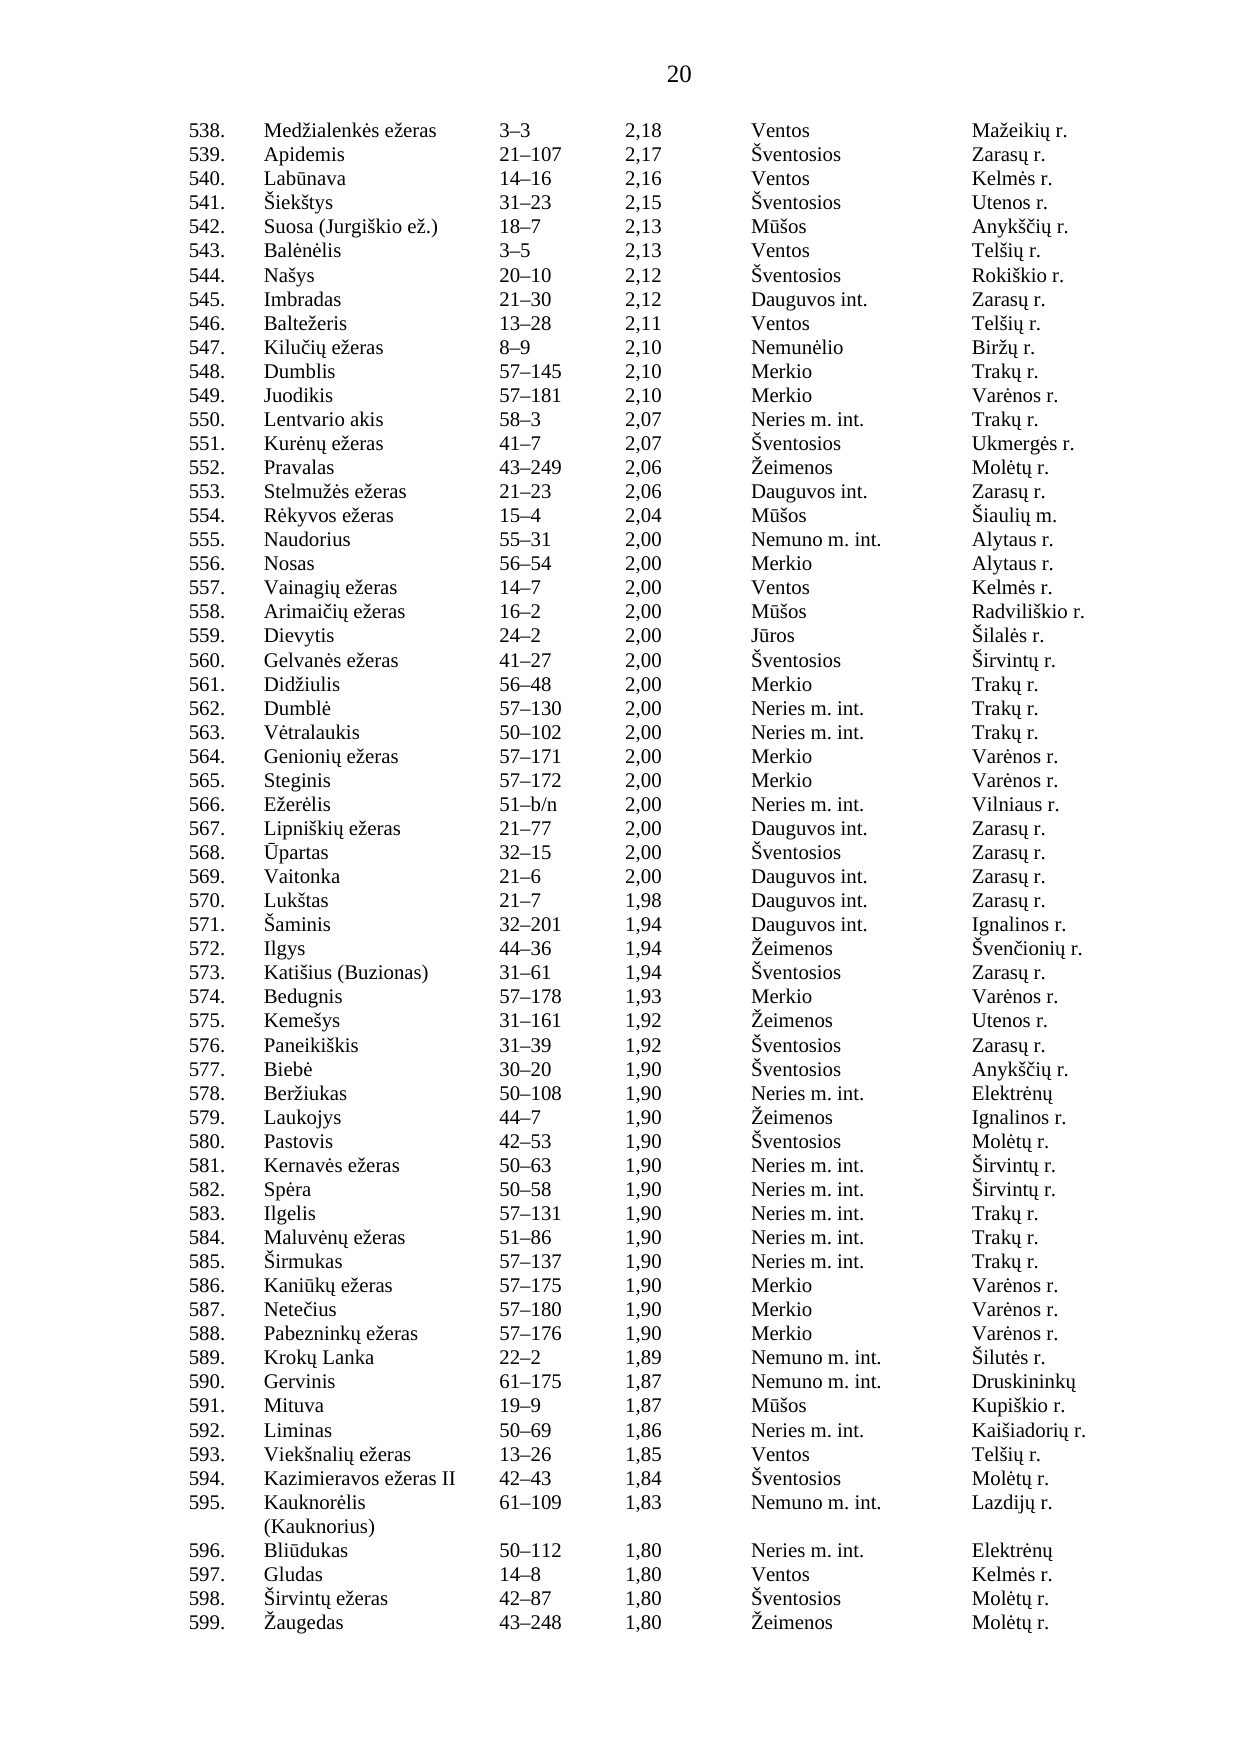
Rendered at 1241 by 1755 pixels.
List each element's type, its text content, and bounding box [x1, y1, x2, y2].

table_cell Jūros [740, 624, 960, 647]
table_cell Šiekštys [253, 190, 488, 214]
table_cell 556. [177, 551, 252, 575]
table_cell Lazdijų r. [960, 1490, 1181, 1538]
table_cell 51–86 [488, 1225, 614, 1249]
table_cell 31–23 [488, 190, 614, 214]
table_cell 61–109 [488, 1490, 614, 1538]
table_cell Neries m. int. [740, 407, 960, 431]
table_cell 576. [177, 1033, 252, 1057]
table_cell 44–36 [488, 936, 614, 960]
table_cell 50–63 [488, 1153, 614, 1177]
table_cell 1,93 [614, 984, 739, 1008]
table_cell 560. [177, 648, 252, 672]
table_cell 545. [177, 287, 252, 311]
table_cell 538. [177, 118, 252, 142]
table_cell Krokų Lanka [253, 1345, 488, 1369]
table_cell Zarasų r. [960, 1033, 1181, 1057]
table_cell 2,00 [614, 575, 739, 599]
table_cell 595. [177, 1490, 252, 1538]
table_cell Netečius [253, 1297, 488, 1321]
table_cell Žeimenos [740, 455, 960, 479]
table_cell 588. [177, 1321, 252, 1345]
table_cell 553. [177, 479, 252, 503]
table_cell 50–58 [488, 1177, 614, 1201]
table_cell 20–10 [488, 263, 614, 287]
table_cell Zarasų r. [960, 287, 1181, 311]
table_cell 561. [177, 672, 252, 696]
table_cell 2,15 [614, 190, 739, 214]
table_cell 56–48 [488, 672, 614, 696]
table_cell Žeimenos [740, 936, 960, 960]
table_cell Didžiulis [253, 672, 488, 696]
table_cell 589. [177, 1345, 252, 1369]
table_cell Šventosios [740, 1057, 960, 1081]
table_cell 568. [177, 840, 252, 864]
table_cell Utenos r. [960, 190, 1181, 214]
table_cell 2,00 [614, 840, 739, 864]
table_cell 575. [177, 1009, 252, 1032]
table_cell Kilučių ežeras [253, 335, 488, 359]
table_cell Šventosios [740, 1129, 960, 1153]
table_cell 1,90 [614, 1321, 739, 1345]
table_cell 2,04 [614, 503, 739, 527]
table_cell Imbradas [253, 287, 488, 311]
table_cell Gludas [253, 1562, 488, 1586]
table_cell 594. [177, 1466, 252, 1490]
table_cell Mažeikių r. [960, 118, 1181, 142]
table_cell 1,90 [614, 1249, 739, 1273]
table_cell Dauguvos int. [740, 287, 960, 311]
table_cell Beržiukas [253, 1081, 488, 1105]
table_cell Kaniūkų ežeras [253, 1273, 488, 1297]
table_cell Kauknorėlis (Kauknorius) [253, 1490, 488, 1538]
table_cell 50–69 [488, 1418, 614, 1442]
table_cell 58–3 [488, 407, 614, 431]
table_cell 593. [177, 1442, 252, 1466]
table_cell Molėtų r. [960, 1466, 1181, 1490]
table_cell Širvintų r. [960, 648, 1181, 672]
table_cell Suosa (Jurgiškio ež.) [253, 214, 488, 238]
table_cell 572. [177, 936, 252, 960]
table_cell 1,94 [614, 960, 739, 984]
table_cell 13–26 [488, 1442, 614, 1466]
table_cell Anykščių r. [960, 1057, 1181, 1081]
table_cell Šventosios [740, 190, 960, 214]
table_cell Šventosios [740, 1033, 960, 1057]
table_cell 1,86 [614, 1418, 739, 1442]
table_cell Žeimenos [740, 1105, 960, 1129]
table_cell 57–171 [488, 744, 614, 768]
table_cell Dauguvos int. [740, 912, 960, 936]
table_cell 1,94 [614, 936, 739, 960]
table_cell Mūšos [740, 1394, 960, 1417]
table_cell 14–16 [488, 166, 614, 190]
table_cell Alytaus r. [960, 527, 1181, 551]
table_cell Trakų r. [960, 720, 1181, 744]
table_cell 1,94 [614, 912, 739, 936]
table_cell Neries m. int. [740, 1153, 960, 1177]
table_cell Pastovis [253, 1129, 488, 1153]
table_cell 586. [177, 1273, 252, 1297]
table_cell Šventosios [740, 431, 960, 455]
table_cell Telšių r. [960, 239, 1181, 262]
table_cell 1,89 [614, 1345, 739, 1369]
table_cell Naudorius [253, 527, 488, 551]
table_cell Labūnava [253, 166, 488, 190]
table_cell 57–175 [488, 1273, 614, 1297]
table_cell 50–102 [488, 720, 614, 744]
table_cell Varėnos r. [960, 984, 1181, 1008]
table_cell Gervinis [253, 1369, 488, 1393]
table_cell Biržų r. [960, 335, 1181, 359]
table_cell 2,10 [614, 335, 739, 359]
table_cell Širvintų ežeras [253, 1586, 488, 1610]
table_cell Molėtų r. [960, 1610, 1181, 1634]
table_cell Nemuno m. int. [740, 1369, 960, 1393]
table_cell Ukmergės r. [960, 431, 1181, 455]
table_cell 541. [177, 190, 252, 214]
table_cell Šilalės r. [960, 624, 1181, 647]
table_cell Varėnos r. [960, 1297, 1181, 1321]
table_cell 21–23 [488, 479, 614, 503]
table_cell Zarasų r. [960, 479, 1181, 503]
table_cell Kurėnų ežeras [253, 431, 488, 455]
table_cell 16–2 [488, 599, 614, 623]
table_cell Varėnos r. [960, 744, 1181, 768]
table_cell Merkio [740, 551, 960, 575]
table_cell Vainagių ežeras [253, 575, 488, 599]
table_cell Kaišiadorių r. [960, 1418, 1181, 1442]
table_cell 1,90 [614, 1177, 739, 1201]
table_cell 2,06 [614, 455, 739, 479]
table_cell 539. [177, 142, 252, 166]
table_cell 18–7 [488, 214, 614, 238]
table_cell Utenos r. [960, 1009, 1181, 1032]
table_cell 1,90 [614, 1225, 739, 1249]
table_cell 570. [177, 888, 252, 912]
table_cell 21–7 [488, 888, 614, 912]
table_cell Vėtralaukis [253, 720, 488, 744]
table_cell Zarasų r. [960, 864, 1181, 888]
table_cell 2,16 [614, 166, 739, 190]
table_cell Varėnos r. [960, 1321, 1181, 1345]
table_cell 587. [177, 1297, 252, 1321]
table_cell Merkio [740, 768, 960, 792]
table_cell Kemešys [253, 1009, 488, 1032]
table_cell 1,80 [614, 1562, 739, 1586]
table_cell Ignalinos r. [960, 912, 1181, 936]
table_cell Mūšos [740, 503, 960, 527]
table_cell 1,84 [614, 1466, 739, 1490]
table_cell Našys [253, 263, 488, 287]
table_cell Maluvėnų ežeras [253, 1225, 488, 1249]
table_cell Mūšos [740, 214, 960, 238]
table_cell Zarasų r. [960, 816, 1181, 840]
table_cell 596. [177, 1538, 252, 1562]
table_cell 555. [177, 527, 252, 551]
table_cell 2,10 [614, 359, 739, 383]
table_cell 591. [177, 1394, 252, 1417]
table_cell Baltežeris [253, 311, 488, 335]
table_cell Širvintų r. [960, 1153, 1181, 1177]
table_cell 41–27 [488, 648, 614, 672]
table_cell Žeimenos [740, 1009, 960, 1032]
table_cell 584. [177, 1225, 252, 1249]
table_cell 14–7 [488, 575, 614, 599]
table_cell 1,80 [614, 1586, 739, 1610]
table_cell 571. [177, 912, 252, 936]
table_cell Merkio [740, 1297, 960, 1321]
table_cell Vaitonka [253, 864, 488, 888]
table_cell Rėkyvos ežeras [253, 503, 488, 527]
table_cell 57–172 [488, 768, 614, 792]
table_cell 1,85 [614, 1442, 739, 1466]
table_cell Šventosios [740, 1466, 960, 1490]
table_cell Druskininkų [960, 1369, 1181, 1393]
table_cell 31–161 [488, 1009, 614, 1032]
table_cell 8–9 [488, 335, 614, 359]
table_cell 30–20 [488, 1057, 614, 1081]
table_cell Molėtų r. [960, 1586, 1181, 1610]
table_cell 21–30 [488, 287, 614, 311]
table_cell 557. [177, 575, 252, 599]
table_cell 57–130 [488, 696, 614, 720]
table_cell 574. [177, 984, 252, 1008]
table_cell 577. [177, 1057, 252, 1081]
table_cell 547. [177, 335, 252, 359]
table_cell Dauguvos int. [740, 864, 960, 888]
table_cell Ventos [740, 239, 960, 262]
table_cell 581. [177, 1153, 252, 1177]
table_cell Neries m. int. [740, 1201, 960, 1225]
table_cell 32–201 [488, 912, 614, 936]
table_cell 2,13 [614, 214, 739, 238]
table_cell Nemuno m. int. [740, 527, 960, 551]
table_cell 57–178 [488, 984, 614, 1008]
table_cell Molėtų r. [960, 1129, 1181, 1153]
table_cell Ventos [740, 1562, 960, 1586]
table_cell 1,80 [614, 1538, 739, 1562]
table_cell Dauguvos int. [740, 479, 960, 503]
table_cell Dievytis [253, 624, 488, 647]
table_cell Dumblė [253, 696, 488, 720]
table_cell 31–61 [488, 960, 614, 984]
table_cell Apidemis [253, 142, 488, 166]
table_cell Arimaičių ežeras [253, 599, 488, 623]
table_cell 1,90 [614, 1081, 739, 1105]
table_cell Gelvanės ežeras [253, 648, 488, 672]
table_cell 22–2 [488, 1345, 614, 1369]
table_cell 2,18 [614, 118, 739, 142]
table_cell Lentvario akis [253, 407, 488, 431]
table_cell Merkio [740, 1273, 960, 1297]
table_cell Nosas [253, 551, 488, 575]
table_cell 598. [177, 1586, 252, 1610]
table_cell Varėnos r. [960, 1273, 1181, 1297]
table_cell Ilgys [253, 936, 488, 960]
table_cell 546. [177, 311, 252, 335]
table_cell Pravalas [253, 455, 488, 479]
table_cell Elektrėnų [960, 1538, 1181, 1562]
table_cell 1,90 [614, 1057, 739, 1081]
table_cell 57–176 [488, 1321, 614, 1345]
table_cell 2,00 [614, 864, 739, 888]
table_cell Ventos [740, 311, 960, 335]
table_cell 558. [177, 599, 252, 623]
table_cell 2,00 [614, 624, 739, 647]
table_cell 2,11 [614, 311, 739, 335]
table_cell 582. [177, 1177, 252, 1201]
table_cell Lipniškių ežeras [253, 816, 488, 840]
table_cell 2,00 [614, 648, 739, 672]
table_cell Kupiškio r. [960, 1394, 1181, 1417]
table_cell Trakų r. [960, 672, 1181, 696]
table_cell 554. [177, 503, 252, 527]
table_cell Steginis [253, 768, 488, 792]
table_cell Neries m. int. [740, 1538, 960, 1562]
table_cell Kelmės r. [960, 166, 1181, 190]
table_cell Viekšnalių ežeras [253, 1442, 488, 1466]
table_cell Mituva [253, 1394, 488, 1417]
table_cell Rokiškio r. [960, 263, 1181, 287]
table_cell 540. [177, 166, 252, 190]
table_cell 1,90 [614, 1129, 739, 1153]
table_cell 19–9 [488, 1394, 614, 1417]
table_cell Kernavės ežeras [253, 1153, 488, 1177]
table_cell Anykščių r. [960, 214, 1181, 238]
table_cell 14–8 [488, 1562, 614, 1586]
table_cell Zarasų r. [960, 888, 1181, 912]
table_cell Paneikiškis [253, 1033, 488, 1057]
table_cell Žaugedas [253, 1610, 488, 1634]
table_cell Ventos [740, 575, 960, 599]
table_cell 41–7 [488, 431, 614, 455]
table_cell Bliūdukas [253, 1538, 488, 1562]
table_cell 2,17 [614, 142, 739, 166]
table_cell Ignalinos r. [960, 1105, 1181, 1129]
table_cell Dumblis [253, 359, 488, 383]
table_cell 563. [177, 720, 252, 744]
table_cell Ūpartas [253, 840, 488, 864]
table_cell Neries m. int. [740, 696, 960, 720]
table_cell 1,90 [614, 1105, 739, 1129]
table_cell 592. [177, 1418, 252, 1442]
table_cell 565. [177, 768, 252, 792]
table_cell 544. [177, 263, 252, 287]
table_cell Katišius (Buzionas) [253, 960, 488, 984]
table_cell Ventos [740, 118, 960, 142]
table_cell 2,00 [614, 696, 739, 720]
table_cell Liminas [253, 1418, 488, 1442]
table_cell Šilutės r. [960, 1345, 1181, 1369]
table_cell 580. [177, 1129, 252, 1153]
table_cell 548. [177, 359, 252, 383]
table_cell Stelmužės ežeras [253, 479, 488, 503]
table_cell 3–5 [488, 239, 614, 262]
table_cell Šventosios [740, 840, 960, 864]
table_cell 56–54 [488, 551, 614, 575]
table_cell Kelmės r. [960, 575, 1181, 599]
table_cell Merkio [740, 984, 960, 1008]
table_cell Šaminis [253, 912, 488, 936]
table_cell Dauguvos int. [740, 888, 960, 912]
table_cell 2,00 [614, 816, 739, 840]
table_cell 50–112 [488, 1538, 614, 1562]
table_cell Merkio [740, 672, 960, 696]
table_cell Zarasų r. [960, 960, 1181, 984]
table_cell 542. [177, 214, 252, 238]
table_cell 2,00 [614, 768, 739, 792]
table_cell 13–28 [488, 311, 614, 335]
table_cell Neries m. int. [740, 1249, 960, 1273]
table_cell 564. [177, 744, 252, 768]
table_cell Elektrėnų [960, 1081, 1181, 1105]
table_cell Spėra [253, 1177, 488, 1201]
table_cell Zarasų r. [960, 142, 1181, 166]
table_cell Neries m. int. [740, 720, 960, 744]
table_cell Telšių r. [960, 1442, 1181, 1466]
table_cell Varėnos r. [960, 383, 1181, 407]
table_cell Mūšos [740, 599, 960, 623]
table_cell Neries m. int. [740, 1177, 960, 1201]
table_cell Merkio [740, 744, 960, 768]
table_cell 569. [177, 864, 252, 888]
table_cell 21–77 [488, 816, 614, 840]
table_cell Trakų r. [960, 359, 1181, 383]
table_cell Neries m. int. [740, 1081, 960, 1105]
table_cell 24–2 [488, 624, 614, 647]
table_cell 566. [177, 792, 252, 816]
table_cell Nemunėlio [740, 335, 960, 359]
table_cell Širvintų r. [960, 1177, 1181, 1201]
table_cell 2,00 [614, 551, 739, 575]
table_cell 583. [177, 1201, 252, 1225]
table_cell Žeimenos [740, 1610, 960, 1634]
table_cell 543. [177, 239, 252, 262]
table_cell 43–248 [488, 1610, 614, 1634]
table_cell 562. [177, 696, 252, 720]
table_cell 1,87 [614, 1394, 739, 1417]
table_cell 1,90 [614, 1153, 739, 1177]
table_cell Nemuno m. int. [740, 1345, 960, 1369]
table_cell 1,92 [614, 1009, 739, 1032]
table_cell Ventos [740, 1442, 960, 1466]
table_cell 2,12 [614, 263, 739, 287]
table_cell Merkio [740, 1321, 960, 1345]
table_cell 57–145 [488, 359, 614, 383]
table_cell Širmukas [253, 1249, 488, 1273]
table_cell Molėtų r. [960, 455, 1181, 479]
table_cell 57–180 [488, 1297, 614, 1321]
table_cell Nemuno m. int. [740, 1490, 960, 1538]
table_cell Zarasų r. [960, 840, 1181, 864]
table_cell 2,00 [614, 792, 739, 816]
table_cell 2,07 [614, 431, 739, 455]
table_cell 552. [177, 455, 252, 479]
table_cell 57–137 [488, 1249, 614, 1273]
table_cell 2,10 [614, 383, 739, 407]
table_cell Pabezninkų ežeras [253, 1321, 488, 1345]
table_cell 32–15 [488, 840, 614, 864]
table_cell 2,00 [614, 720, 739, 744]
table_cell Ilgelis [253, 1201, 488, 1225]
table_cell 2,12 [614, 287, 739, 311]
table_cell Švenčionių r. [960, 936, 1181, 960]
table_cell Šventosios [740, 1586, 960, 1610]
table_cell 2,07 [614, 407, 739, 431]
table_cell Medžialenkės ežeras [253, 118, 488, 142]
table_cell 599. [177, 1610, 252, 1634]
table_cell 55–31 [488, 527, 614, 551]
table_cell Šventosios [740, 263, 960, 287]
table_cell Šventosios [740, 648, 960, 672]
table_cell Alytaus r. [960, 551, 1181, 575]
table_cell Vilniaus r. [960, 792, 1181, 816]
table_cell 2,00 [614, 527, 739, 551]
table_cell Telšių r. [960, 311, 1181, 335]
table_cell 573. [177, 960, 252, 984]
table_cell 31–39 [488, 1033, 614, 1057]
table_cell Šiaulių m. [960, 503, 1181, 527]
table_cell 1,92 [614, 1033, 739, 1057]
table_cell Trakų r. [960, 1225, 1181, 1249]
table_cell 1,98 [614, 888, 739, 912]
table_cell 42–53 [488, 1129, 614, 1153]
table_cell 1,87 [614, 1369, 739, 1393]
table_cell 550. [177, 407, 252, 431]
table_cell Biebė [253, 1057, 488, 1081]
table_cell 21–107 [488, 142, 614, 166]
table_cell Neries m. int. [740, 792, 960, 816]
table_cell 61–175 [488, 1369, 614, 1393]
table_cell 2,06 [614, 479, 739, 503]
table_cell 57–181 [488, 383, 614, 407]
table_cell 2,00 [614, 744, 739, 768]
table_cell Kazimieravos ežeras II [253, 1466, 488, 1490]
table_cell Trakų r. [960, 1201, 1181, 1225]
table_cell 1,90 [614, 1297, 739, 1321]
table_cell 1,83 [614, 1490, 739, 1538]
table_cell Ežerėlis [253, 792, 488, 816]
table_cell Trakų r. [960, 407, 1181, 431]
table_cell Šventosios [740, 960, 960, 984]
table_cell 567. [177, 816, 252, 840]
table_cell 21–6 [488, 864, 614, 888]
table_cell 578. [177, 1081, 252, 1105]
table_cell 3–3 [488, 118, 614, 142]
table_cell Varėnos r. [960, 768, 1181, 792]
table_cell 559. [177, 624, 252, 647]
table_cell 15–4 [488, 503, 614, 527]
table_cell 57–131 [488, 1201, 614, 1225]
table_cell Trakų r. [960, 696, 1181, 720]
table_cell 1,90 [614, 1273, 739, 1297]
table_cell Radviliškio r. [960, 599, 1181, 623]
table_cell Balėnėlis [253, 239, 488, 262]
table_cell 590. [177, 1369, 252, 1393]
table_cell 44–7 [488, 1105, 614, 1129]
table_cell 42–87 [488, 1586, 614, 1610]
table_cell 597. [177, 1562, 252, 1586]
table_cell Laukojys [253, 1105, 488, 1129]
table_cell Kelmės r. [960, 1562, 1181, 1586]
table_cell 585. [177, 1249, 252, 1273]
table_cell 42–43 [488, 1466, 614, 1490]
table_cell 43–249 [488, 455, 614, 479]
table_cell Ventos [740, 166, 960, 190]
table_cell Šventosios [740, 142, 960, 166]
table_cell 2,13 [614, 239, 739, 262]
table_cell Trakų r. [960, 1249, 1181, 1273]
table_cell Juodikis [253, 383, 488, 407]
table_cell Merkio [740, 383, 960, 407]
table_cell 1,80 [614, 1610, 739, 1634]
table_cell Neries m. int. [740, 1418, 960, 1442]
table_cell 1,90 [614, 1201, 739, 1225]
table_cell Genionių ežeras [253, 744, 488, 768]
table_cell 551. [177, 431, 252, 455]
table_cell 2,00 [614, 672, 739, 696]
table_cell 549. [177, 383, 252, 407]
table_cell Merkio [740, 359, 960, 383]
table_cell 579. [177, 1105, 252, 1129]
table_cell Dauguvos int. [740, 816, 960, 840]
table_cell 2,00 [614, 599, 739, 623]
table_cell Neries m. int. [740, 1225, 960, 1249]
table_cell Bedugnis [253, 984, 488, 1008]
table_cell 50–108 [488, 1081, 614, 1105]
table_cell Lukštas [253, 888, 488, 912]
table_cell 51–b/n [488, 792, 614, 816]
